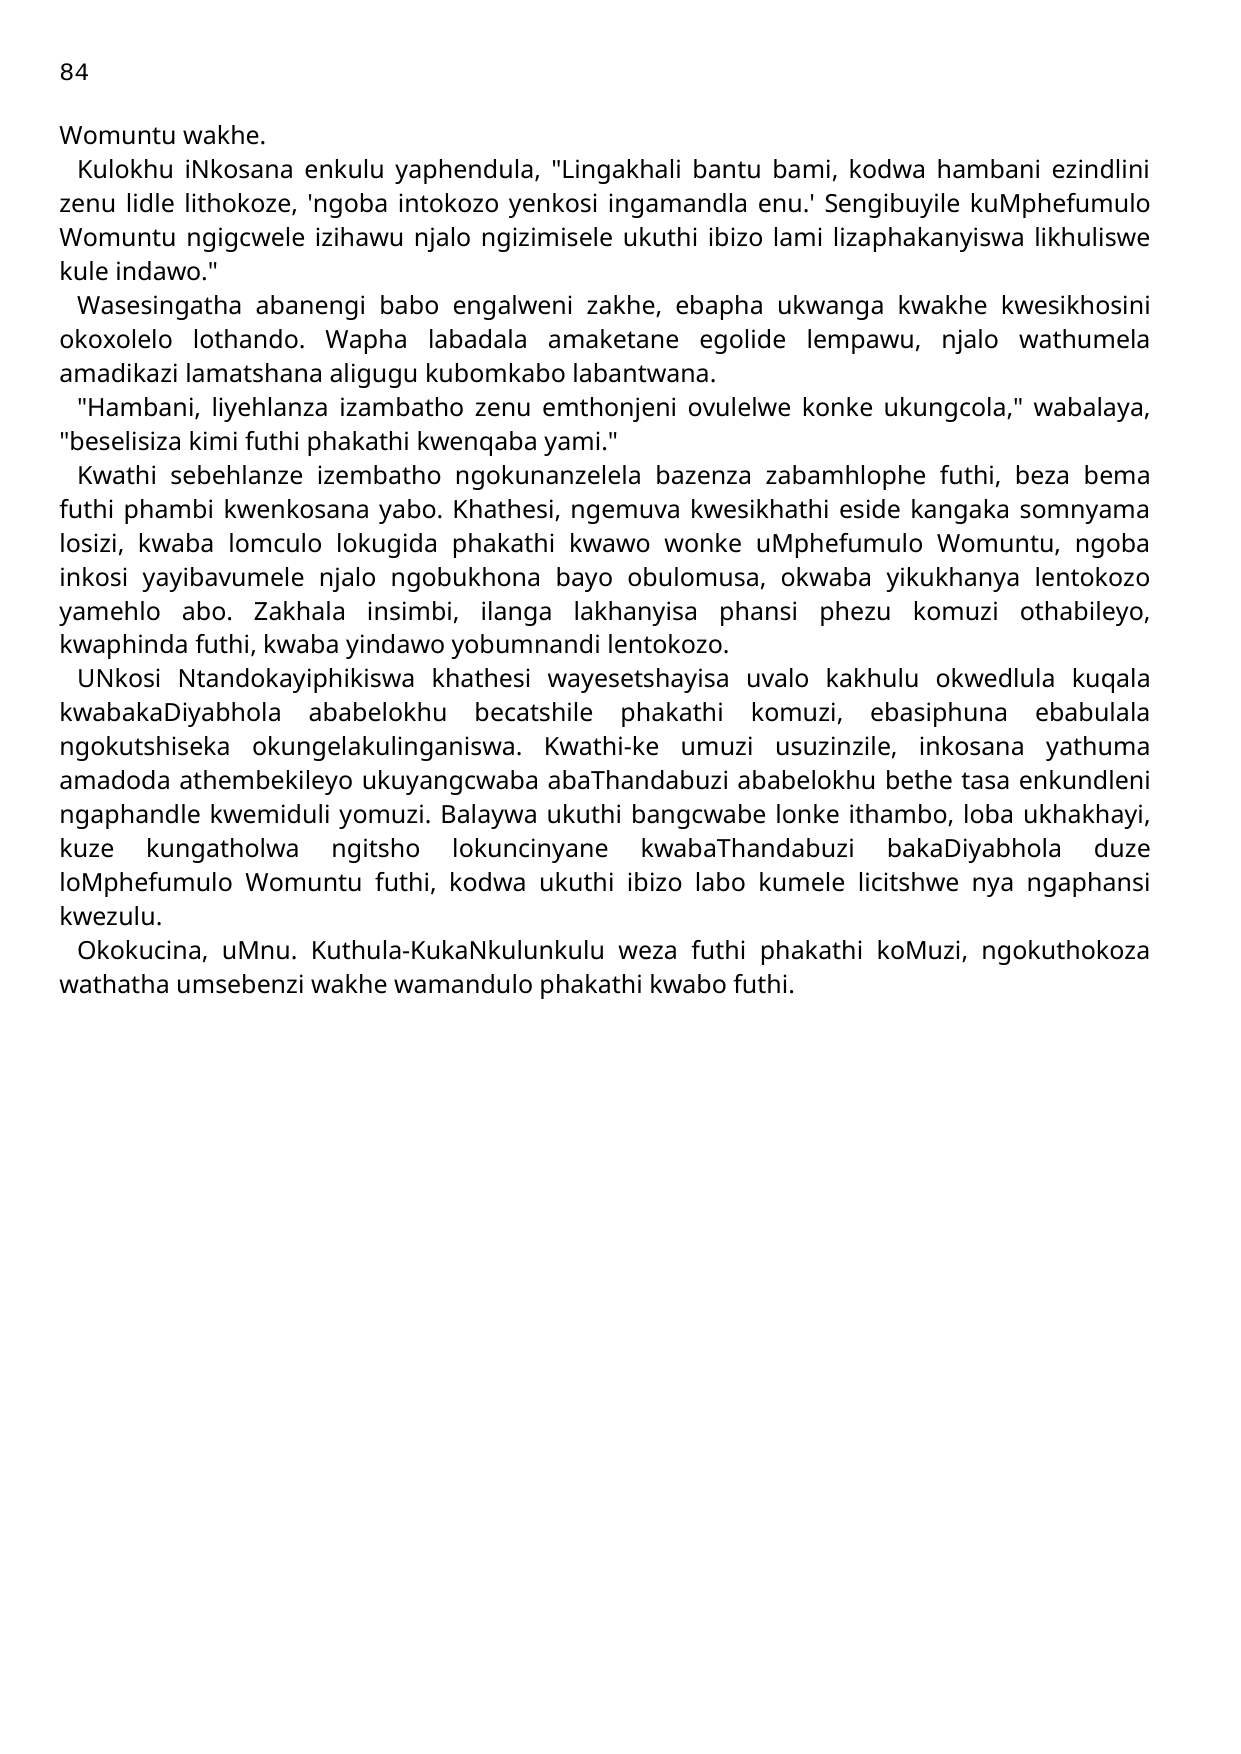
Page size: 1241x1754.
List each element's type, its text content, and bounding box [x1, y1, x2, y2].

text Kwathi sebehlanze izembatho ngokunanzelela bazenza zabamhlophe futhi, beza bema futhi phambi kwenkosana yabo. Khathesi, ngemuva kwesikhathi eside kangaka somnyama losizi, kwaba lomculo lokugida phakathi kwawo wonke uMphefumulo Womuntu, ngoba inkosi yayibavumele njalo ngobukhona bayo obulomusa, okwaba yikukhanya lentokozo yamehlo abo. Zakhala insimbi, ilanga lakhanyisa phansi phezu komuzi othabileyo, kwaphinda futhi, kwaba yindawo yobumnandi lentokozo. [59, 458, 1152, 661]
text Kulokhu iNkosana enkulu yaphendula, "Lingakhali bantu bami, kodwa hambani ezindlini zenu lidle lithokoze, 'ngoba intokozo yenkosi ingamandla enu.' Sengibuyile kuMphefumulo Womuntu ngigcwele izihawu njalo ngizimisele ukuthi ibizo lami lizaphakanyiswa likhuliswe kule indawo." [59, 152, 1152, 288]
text Womuntu wakhe. [59, 118, 1152, 152]
text "Hambani, liyehlanza izambatho zenu emthonjeni ovulelwe konke ukungcola," wabalaya, "beselisiza kimi futhi phakathi kwenqaba yami." [59, 390, 1152, 458]
text Okokucina, uMnu. Kuthula-KukaNkulunkulu weza futhi phakathi koMuzi, ngokuthokoza wathatha umsebenzi wakhe wamandulo phakathi kwabo futhi. [59, 933, 1152, 1001]
text Wasesingatha abanengi babo engalweni zakhe, ebapha ukwanga kwakhe kwesikhosini okoxolelo lothando. Wapha labadala amaketane egolide lempawu, njalo wathumela amadikazi lamatshana aligugu kubomkabo labantwana. [59, 288, 1152, 390]
text UNkosi Ntandokayiphikiswa khathesi wayesetshayisa uvalo kakhulu okwedlula kuqala kwabakaDiyabhola ababelokhu becatshile phakathi komuzi, ebasiphuna ebabulala ngokutshiseka okungelakulinganiswa. Kwathi-ke umuzi usuzinzile, inkosana yathuma amadoda athembekileyo ukuyangcwaba abaThandabuzi ababelokhu bethe tasa enkundleni ngaphandle kwemiduli yomuzi. Balaywa ukuthi bangcwabe lonke ithambo, loba ukhakhayi, kuze kungatholwa ngitsho lokuncinyane kwabaThandabuzi bakaDiyabhola duze loMphefumulo Womuntu futhi, kodwa ukuthi ibizo labo kumele licitshwe nya ngaphansi kwezulu. [59, 661, 1152, 933]
